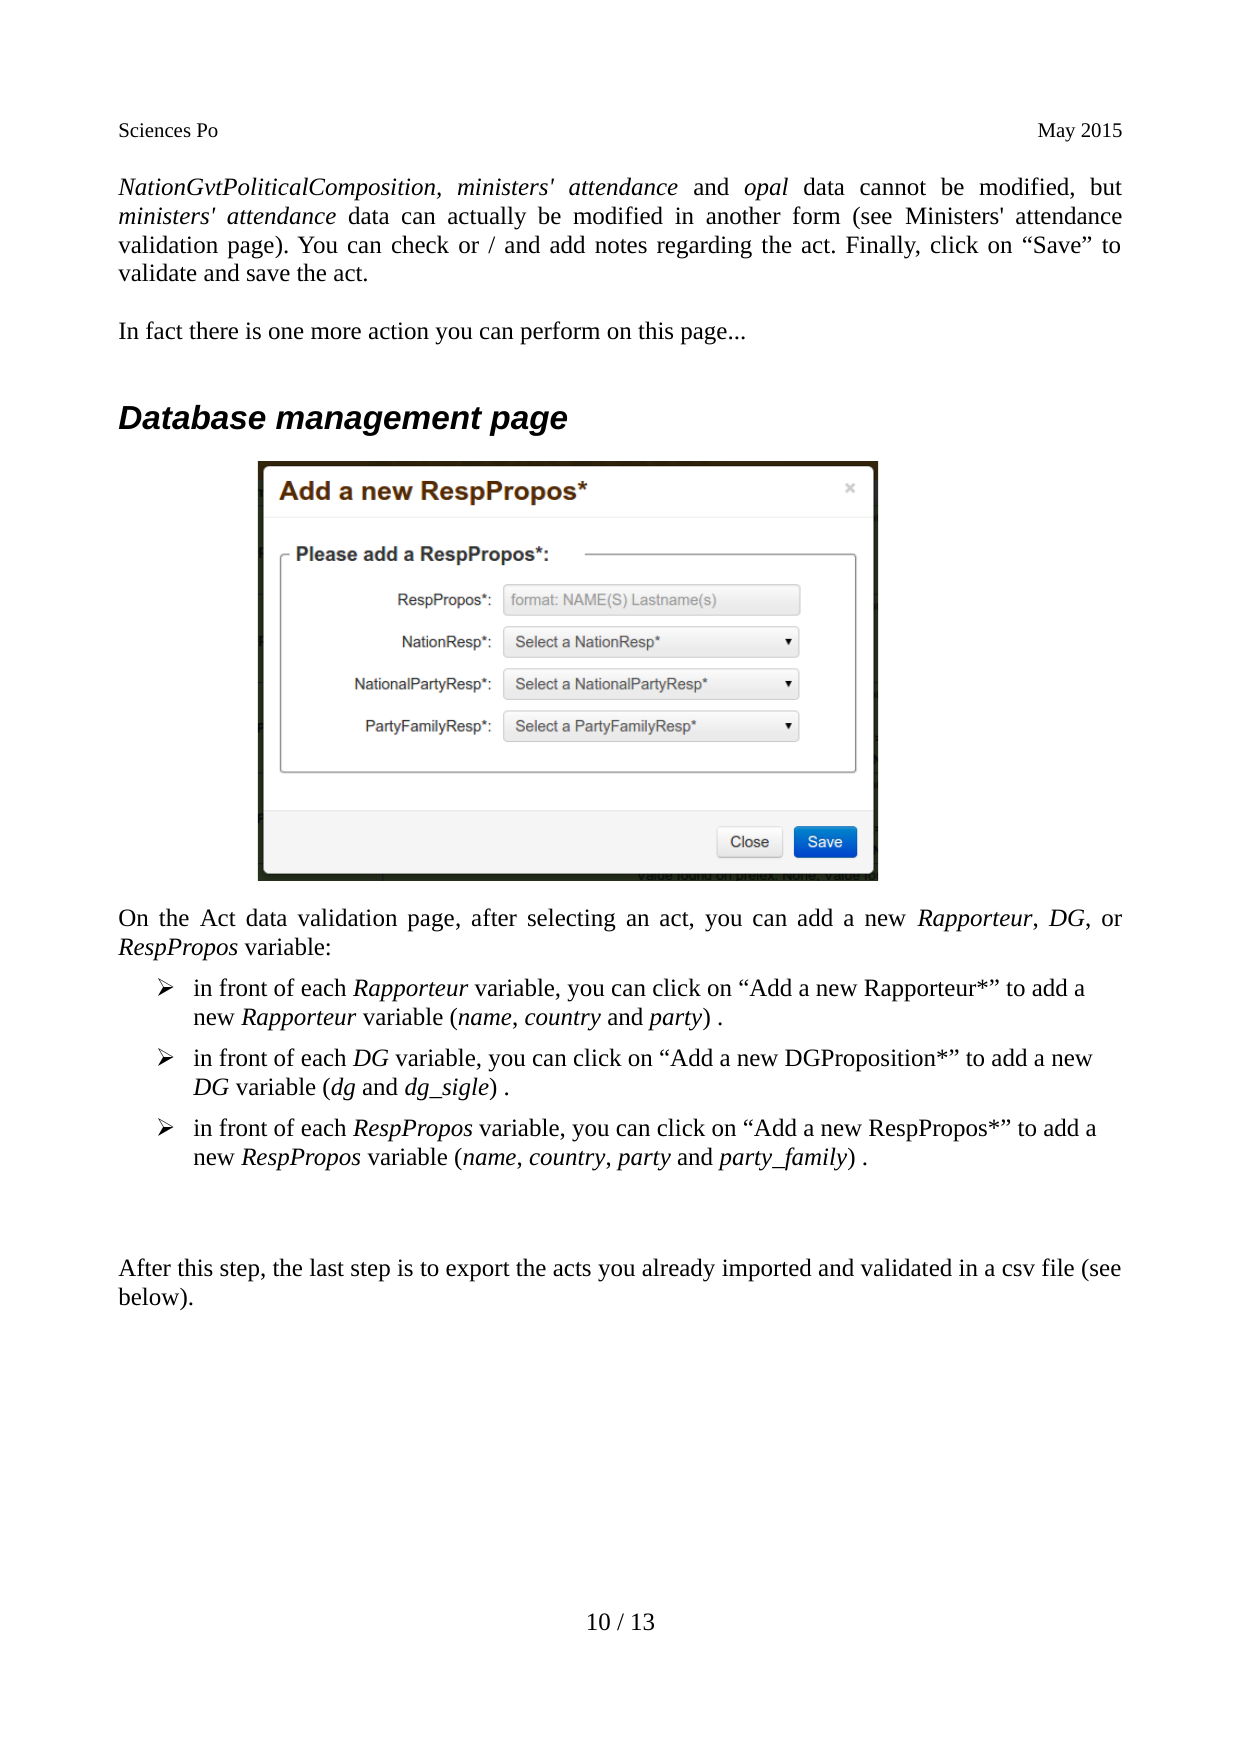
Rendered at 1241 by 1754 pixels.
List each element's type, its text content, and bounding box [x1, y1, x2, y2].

list in front of each Rapporteur variable, you can click on “Add a new Rapporteur*” to add a new Rapporteur variable (name, country and party) . [156, 973, 1122, 1031]
picture [257, 461, 879, 881]
subtitle Database management page [118, 398, 1122, 437]
list in front of each DG variable, you can click on “Add a new DGProposition*” to add a new DG variable (dg and dg_sigle) . [156, 1043, 1122, 1101]
text On the Act data validation page, after selecting an act, you can add a new Rapporteur, DG, or RespPropos variable: [118, 903, 1122, 961]
text After this step, the last step is to export the acts you already imported and validated in a csv file (see below). [118, 1253, 1122, 1311]
text NationGvtPoliticalComposition, ministers' attendance and opal data cannot be modified, but ministers' attendance data can actually be modified in another form (see Ministers' attendance validation page). You can check or / and add notes regarding the act. Finally, click on “Save” to validate and save the act. [118, 172, 1122, 287]
text In fact there is one more action you can perform on this page... [118, 316, 1122, 345]
list in front of each RespPropos variable, you can click on “Add a new RespPropos*” to add a new RespPropos variable (name, country, party and party_family) . [156, 1113, 1122, 1171]
